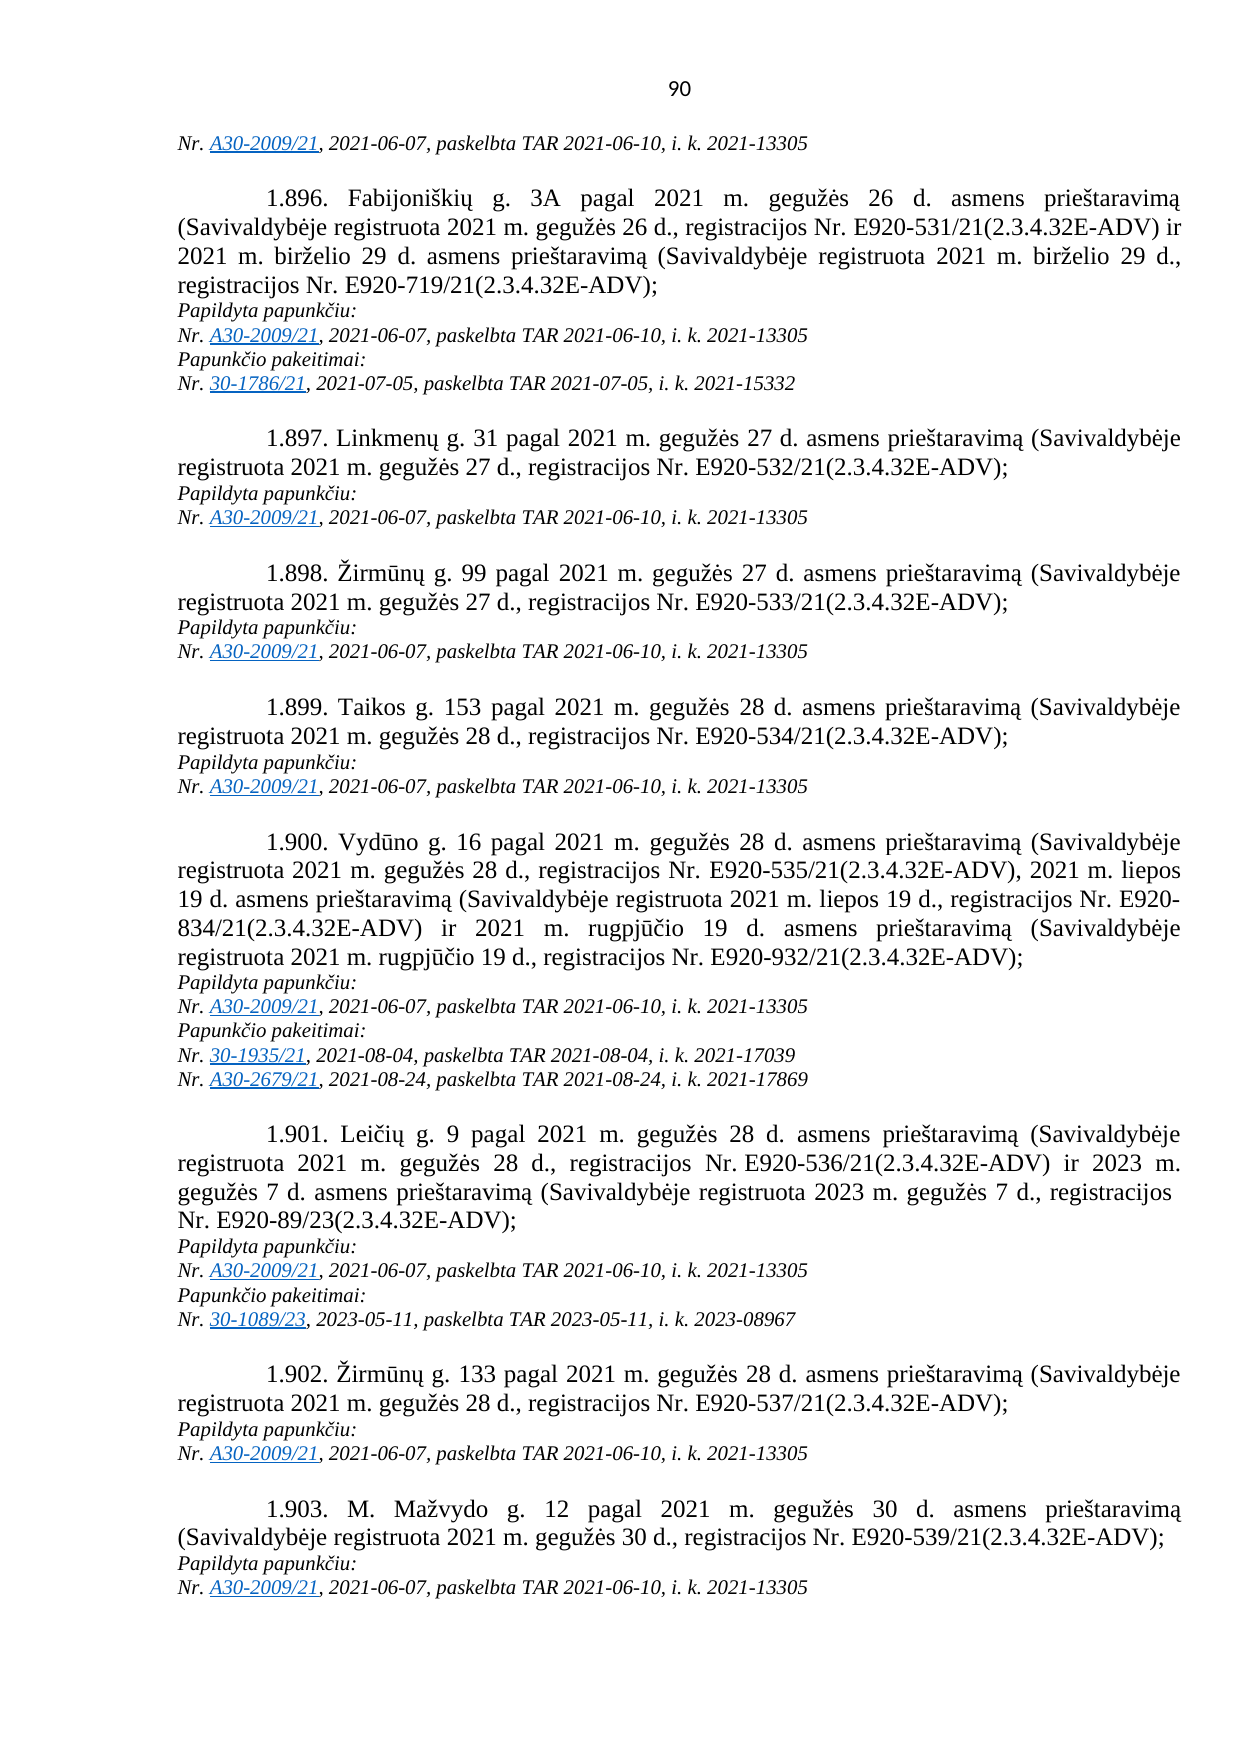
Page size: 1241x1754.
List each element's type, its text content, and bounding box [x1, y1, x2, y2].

text Nr. 30-1786/21, 2021-07-05, paskelbta TAR 2021-07-05, i. k. 2021-15332 [177, 371, 1181, 395]
text 1.899. Taikos g. 153 pagal 2021 m. gegužės 28 d. asmens prieštaravimą (Savivaldybėje registruota 2021 m. gegužės 28 d., registracijos Nr. E920-534/21(2.3.4.32E-ADV); [177, 692, 1181, 750]
text Nr. A30-2009/21, 2021-06-07, paskelbta TAR 2021-06-10, i. k. 2021-13305 [177, 1441, 1181, 1465]
text Nr. A30-2009/21, 2021-06-07, paskelbta TAR 2021-06-10, i. k. 2021-13305 [177, 1575, 1181, 1599]
text Papunkčio pakeitimai: [177, 1282, 1181, 1307]
text Papunkčio pakeitimai: [177, 1018, 1181, 1042]
text Nr. A30-2009/21, 2021-06-07, paskelbta TAR 2021-06-10, i. k. 2021-13305 [177, 322, 1181, 347]
text Nr. A30-2009/21, 2021-06-07, paskelbta TAR 2021-06-10, i. k. 2021-13305 [177, 639, 1181, 663]
text Nr. A30-2009/21, 2021-06-07, paskelbta TAR 2021-06-10, i. k. 2021-13305 [177, 994, 1181, 1018]
text Nr. A30-2009/21, 2021-06-07, paskelbta TAR 2021-06-10, i. k. 2021-13305 [177, 131, 1181, 155]
text 1.898. Žirmūnų g. 99 pagal 2021 m. gegužės 27 d. asmens prieštaravimą (Savivaldybėje registruota 2021 m. gegužės 27 d., registracijos Nr. E920-533/21(2.3.4.32E-ADV); [177, 558, 1181, 615]
text Papildyta papunkčiu: [177, 298, 1181, 322]
text Papildyta papunkčiu: [177, 1234, 1181, 1258]
text Nr. 30-1935/21, 2021-08-04, paskelbta TAR 2021-08-04, i. k. 2021-17039 [177, 1042, 1181, 1067]
text Papildyta papunkčiu: [177, 481, 1181, 505]
text 1.903. M. Mažvydo g. 12 pagal 2021 m. gegužės 30 d. asmens prieštaravimą (Savivaldybėje registruota 2021 m. gegužės 30 d., registracijos Nr. E920-539/21(2.3.4.32E-ADV); [177, 1494, 1181, 1551]
text Papildyta papunkčiu: [177, 615, 1181, 639]
text Nr. A30-2009/21, 2021-06-07, paskelbta TAR 2021-06-10, i. k. 2021-13305 [177, 1258, 1181, 1282]
text Papildyta papunkčiu: [177, 750, 1181, 774]
text 1.902. Žirmūnų g. 133 pagal 2021 m. gegužės 28 d. asmens prieštaravimą (Savivaldybėje registruota 2021 m. gegužės 28 d., registracijos Nr. E920-537/21(2.3.4.32E-ADV); [177, 1359, 1181, 1417]
text Papildyta papunkčiu: [177, 1551, 1181, 1575]
text 1.901. Leičių g. 9 pagal 2021 m. gegužės 28 d. asmens prieštaravimą (Savivaldybėje registruota 2021 m. gegužės 28 d., registracijos Nr. E920-536/21(2.3.4.32E-ADV) ir 2023 m. gegužės 7 d. asmens prieštaravimą (Savivaldybėje registruota 2023 m. gegužės 7 d., registracijos Nr. E920-89/23(2.3.4.32E-ADV); [177, 1119, 1181, 1234]
text Papunkčio pakeitimai: [177, 347, 1181, 371]
text 1.897. Linkmenų g. 31 pagal 2021 m. gegužės 27 d. asmens prieštaravimą (Savivaldybėje registruota 2021 m. gegužės 27 d., registracijos Nr. E920-532/21(2.3.4.32E-ADV); [177, 423, 1181, 481]
text Nr. A30-2679/21, 2021-08-24, paskelbta TAR 2021-08-24, i. k. 2021-17869 [177, 1067, 1181, 1091]
text Papildyta papunkčiu: [177, 1417, 1181, 1441]
text 1.900. Vydūno g. 16 pagal 2021 m. gegužės 28 d. asmens prieštaravimą (Savivaldybėje registruota 2021 m. gegužės 28 d., registracijos Nr. E920-535/21(2.3.4.32E-ADV), 2021 m. liepos 19 d. asmens prieštaravimą (Savivaldybėje registruota 2021 m. liepos 19 d., registracijos Nr. E920-834/21(2.3.4.32E-ADV) ir 2021 m. rugpjūčio 19 d. asmens prieštaravimą (Savivaldybėje registruota 2021 m. rugpjūčio 19 d., registracijos Nr. E920-932/21(2.3.4.32E-ADV); [177, 827, 1181, 970]
text Nr. A30-2009/21, 2021-06-07, paskelbta TAR 2021-06-10, i. k. 2021-13305 [177, 505, 1181, 529]
text Nr. 30-1089/23, 2023-05-11, paskelbta TAR 2023-05-11, i. k. 2023-08967 [177, 1307, 1181, 1331]
text 1.896. Fabijoniškių g. 3A pagal 2021 m. gegužės 26 d. asmens prieštaravimą (Savivaldybėje registruota 2021 m. gegužės 26 d., registracijos Nr. E920-531/21(2.3.4.32E-ADV) ir 2021 m. birželio 29 d. asmens prieštaravimą (Savivaldybėje registruota 2021 m. birželio 29 d., registracijos Nr. E920-719/21(2.3.4.32E-ADV); [177, 183, 1181, 298]
text Nr. A30-2009/21, 2021-06-07, paskelbta TAR 2021-06-10, i. k. 2021-13305 [177, 774, 1181, 798]
text Papildyta papunkčiu: [177, 970, 1181, 994]
